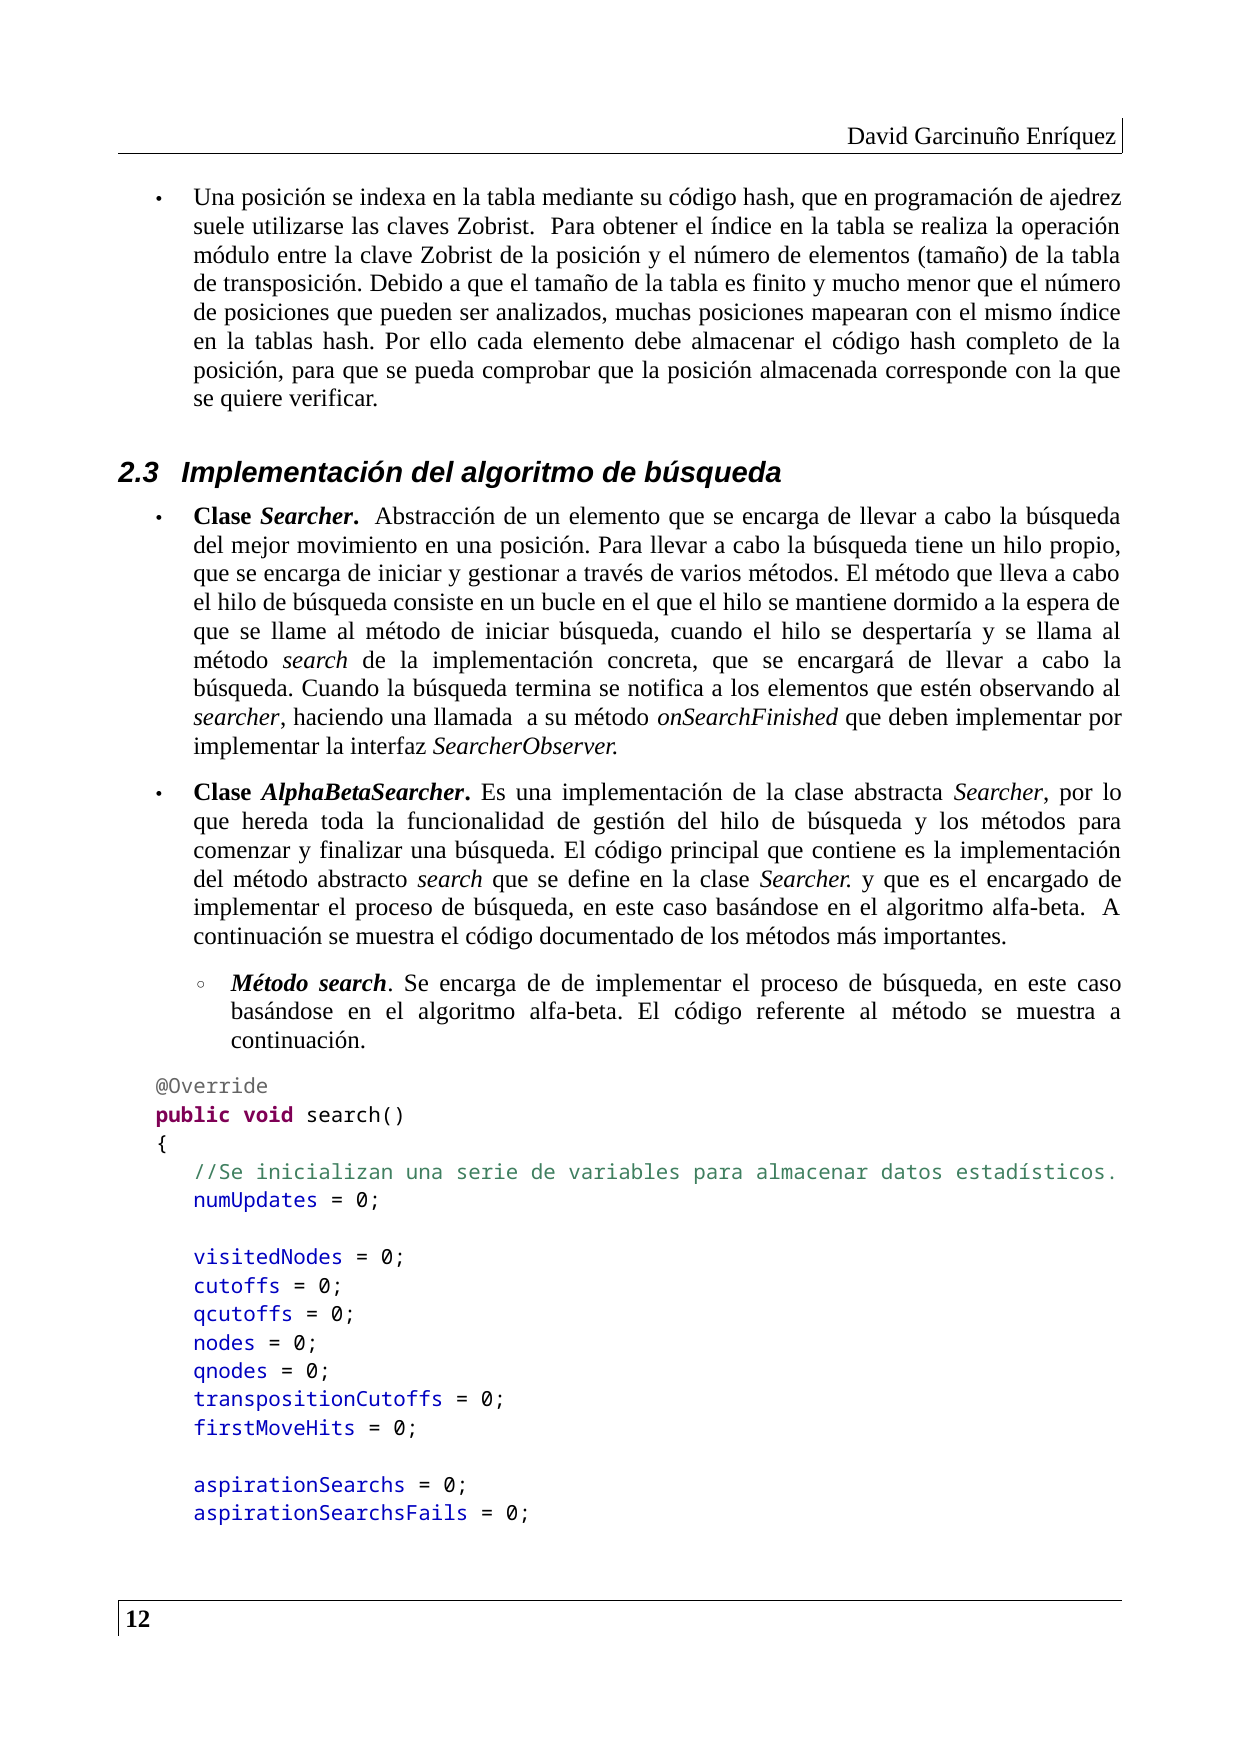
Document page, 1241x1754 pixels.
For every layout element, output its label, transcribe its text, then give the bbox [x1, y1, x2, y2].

text visitedNodes = 0; [118, 1242, 1122, 1271]
text transpositionCutoffs = 0; [118, 1384, 1122, 1413]
text nodes = 0; [118, 1328, 1122, 1356]
text public void search() [118, 1100, 1122, 1128]
text @Override [118, 1072, 1122, 1100]
text numUpdates = 0; [118, 1185, 1122, 1214]
text aspirationSearchs = 0; [118, 1470, 1122, 1498]
text aspirationSearchsFails = 0; [118, 1498, 1122, 1527]
subtitle Implementación del algoritmo de búsqueda [118, 455, 1122, 488]
text firstMoveHits = 0; [118, 1413, 1122, 1441]
text qnodes = 0; [118, 1356, 1122, 1384]
text //Se inicializan una serie de variables para almacenar datos estadísticos. [118, 1157, 1122, 1185]
text cutoffs = 0; [118, 1271, 1122, 1299]
list Método search. Se encarga de de implementar el proceso de búsqueda, en este caso basándose en el algoritmo alfa-beta. El código referente al método se muestra a continuación. [193, 968, 1122, 1054]
list Una posición se indexa en la tabla mediante su código hash, que en programación de ajedrez suele utilizarse las claves Zobrist. Para obtener el índice en la tabla se realiza la operación módulo entre la clave Zobrist de la posición y el número de elementos (tamaño) de la tabla de transposición. Debido a que el tamaño de la tabla es finito y mucho menor que el número de posiciones que pueden ser analizados, muchas posiciones mapearan con el mismo índice en la tablas hash. Por ello cada elemento debe almacenar el código hash completo de la posición, para que se pueda comprobar que la posición almacenada corresponde con la que se quiere verificar. [156, 182, 1122, 412]
text { [118, 1128, 1122, 1157]
list Clase Searcher. Abstracción de un elemento que se encarga de llevar a cabo la búsqueda del mejor movimiento en una posición. Para llevar a cabo la búsqueda tiene un hilo propio, que se encarga de iniciar y gestionar a través de varios métodos. El método que lleva a cabo el hilo de búsqueda consiste en un bucle en el que el hilo se mantiene dormido a la espera de que se llame al método de iniciar búsqueda, cuando el hilo se despertaría y se llama al método search de la implementación concreta, que se encargará de llevar a cabo la búsqueda. Cuando la búsqueda termina se notifica a los elementos que estén observando al searcher, haciendo una llamada a su método onSearchFinished que deben implementar por implementar la interfaz SearcherObserver. [156, 501, 1122, 760]
text qcutoffs = 0; [118, 1299, 1122, 1328]
list Clase AlphaBetaSearcher. Es una implementación de la clase abstracta Searcher, por lo que hereda toda la funcionalidad de gestión del hilo de búsqueda y los métodos para comenzar y finalizar una búsqueda. El código principal que contiene es la implementación del método abstracto search que se define en la clase Searcher. y que es el encargado de implementar el proceso de búsqueda, en este caso basándose en el algoritmo alfa-beta. A continuación se muestra el código documentado de los métodos más importantes. [156, 777, 1122, 950]
